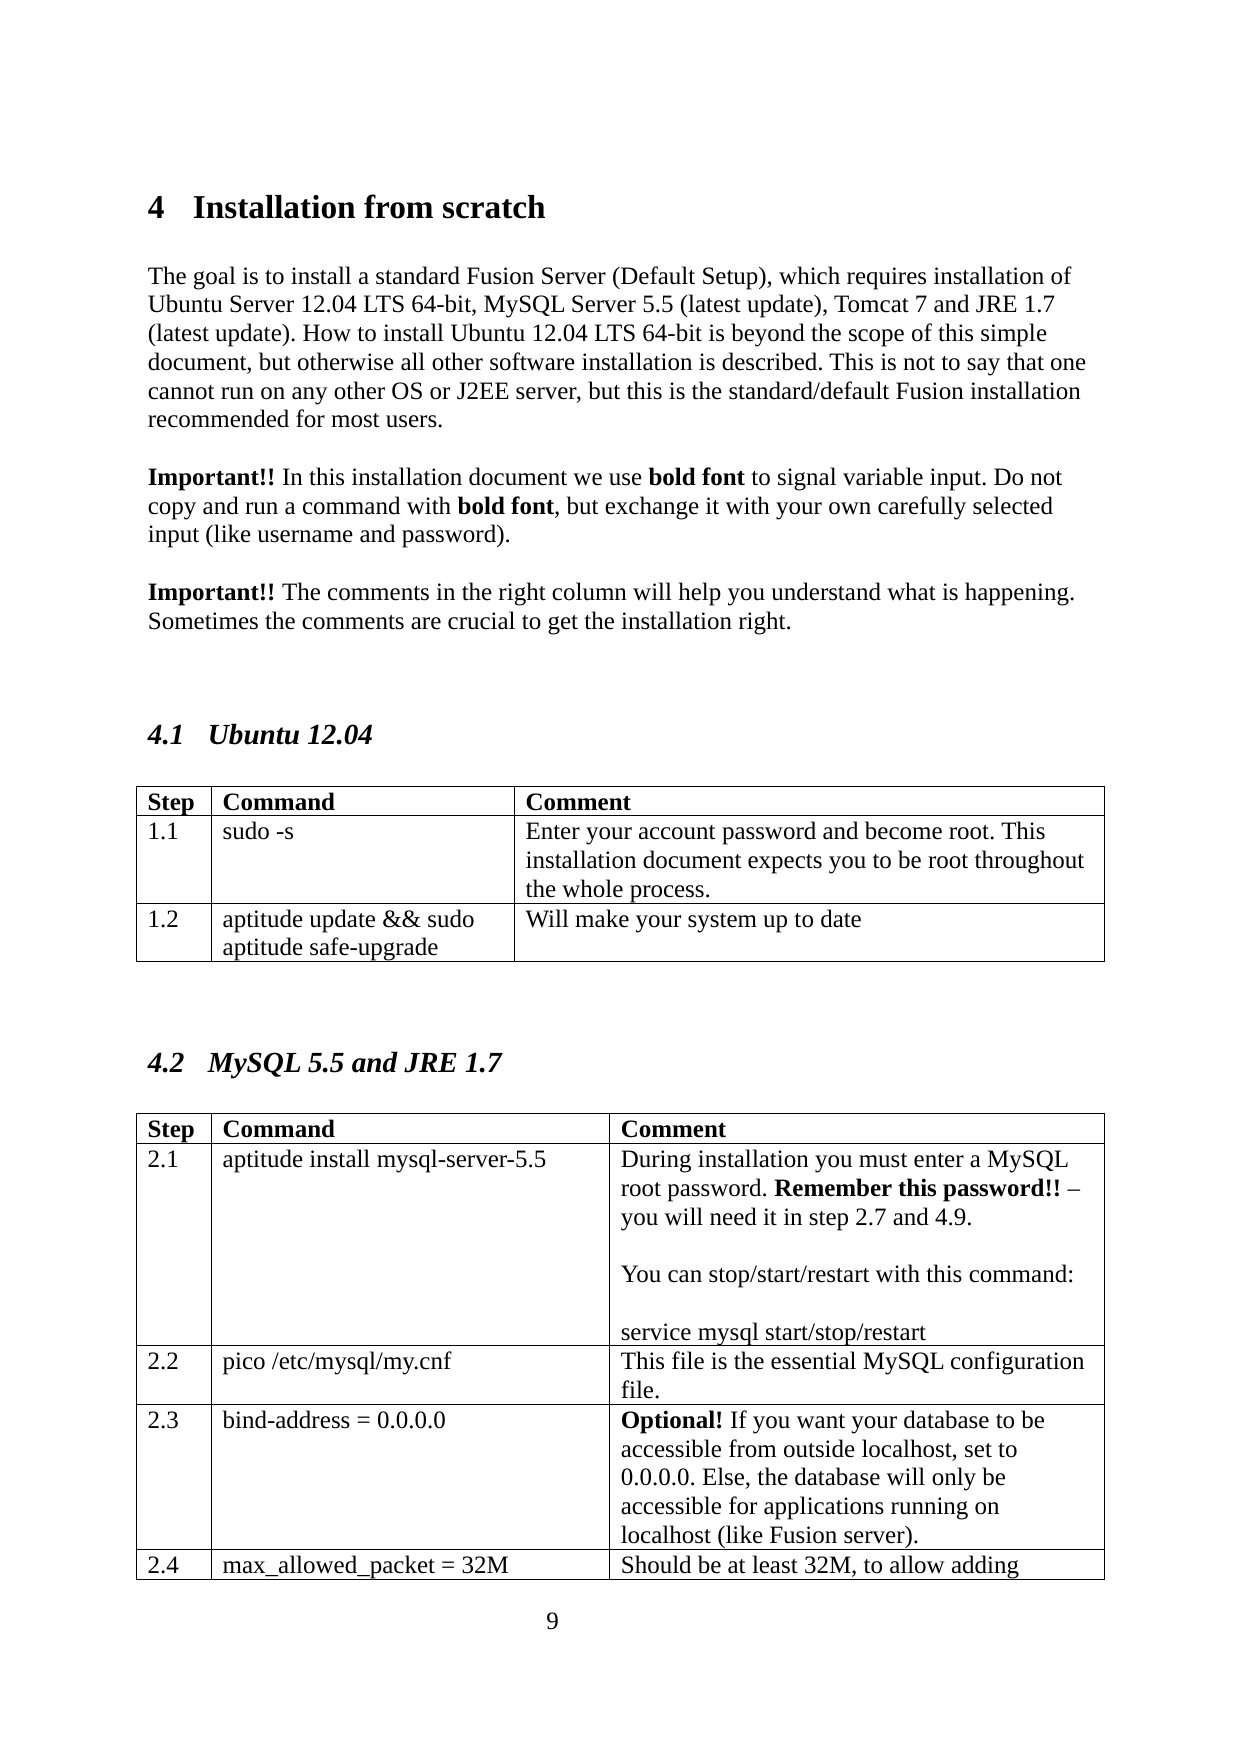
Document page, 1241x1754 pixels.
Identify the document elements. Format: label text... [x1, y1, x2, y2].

table_cell max_allowed_packet = 32M [212, 1550, 609, 1578]
table_header Comment [515, 787, 1104, 815]
table_cell 1.2 [137, 904, 211, 961]
table_header Comment [610, 1114, 1104, 1143]
table_cell 1.1 [137, 816, 211, 903]
subtitle Ubuntu 12.04 [148, 717, 1092, 751]
table_cell 2.2 [137, 1346, 211, 1404]
subtitle MySQL 5.5 and JRE 1.7 [148, 1045, 1092, 1078]
table_header Step [137, 787, 211, 815]
text Important!! In this installation document we use bold font to signal variable input. Do not copy and run a command with bold font, but exchange it with your own carefully selected input (like username and password). [148, 462, 1092, 548]
table_cell 2.3 [137, 1405, 211, 1549]
table_cell Optional! If you want your database to be accessible from outside localhost, set to 0.0.0.0. Else, the database will only be accessible for applications running on localhost (like Fusion server). [610, 1405, 1104, 1549]
text The goal is to install a standard Fusion Server (Default Setup), which requires installation of Ubuntu Server 12.04 LTS 64-bit, MySQL Server 5.5 (latest update), Tomcat 7 and JRE 1.7 (latest update). How to install Ubuntu 12.04 LTS 64-bit is beyond the scope of this simple document, but otherwise all other software installation is described. This is not to say that one cannot run on any other OS or J2EE server, but this is the standard/default Fusion installation recommended for most users. [148, 261, 1092, 433]
table_cell Enter your account password and become root. This installation document expects you to be root throughout the whole process. [515, 816, 1104, 903]
subtitle Installation from scratch [148, 187, 1092, 226]
table_header Command [212, 1114, 609, 1143]
table_cell aptitude install mysql-server-5.5 [212, 1144, 609, 1345]
table_cell sudo -s [212, 816, 514, 903]
table_header Step [137, 1114, 211, 1143]
table_cell During installation you must enter a MySQL root password. Remember this password!! – you will need it in step 2.7 and 4.9. You can stop/start/restart with this command: service mysql start/stop/restart [610, 1144, 1104, 1345]
table_cell This file is the essential MySQL configuration file. [610, 1346, 1104, 1404]
table_cell pico /etc/mysql/my.cnf [212, 1346, 609, 1404]
table_cell Should be at least 32M, to allow adding [610, 1550, 1104, 1578]
table_header Command [212, 787, 514, 815]
table_cell bind-address = 0.0.0.0 [212, 1405, 609, 1549]
table_cell 2.4 [137, 1550, 211, 1578]
table_cell Will make your system up to date [515, 904, 1104, 961]
table_cell 2.1 [137, 1144, 211, 1345]
text Important!! The comments in the right column will help you understand what is happening. Sometimes the comments are crucial to get the installation right. [148, 577, 1092, 634]
table_cell aptitude update && sudo aptitude safe-upgrade [212, 904, 514, 961]
